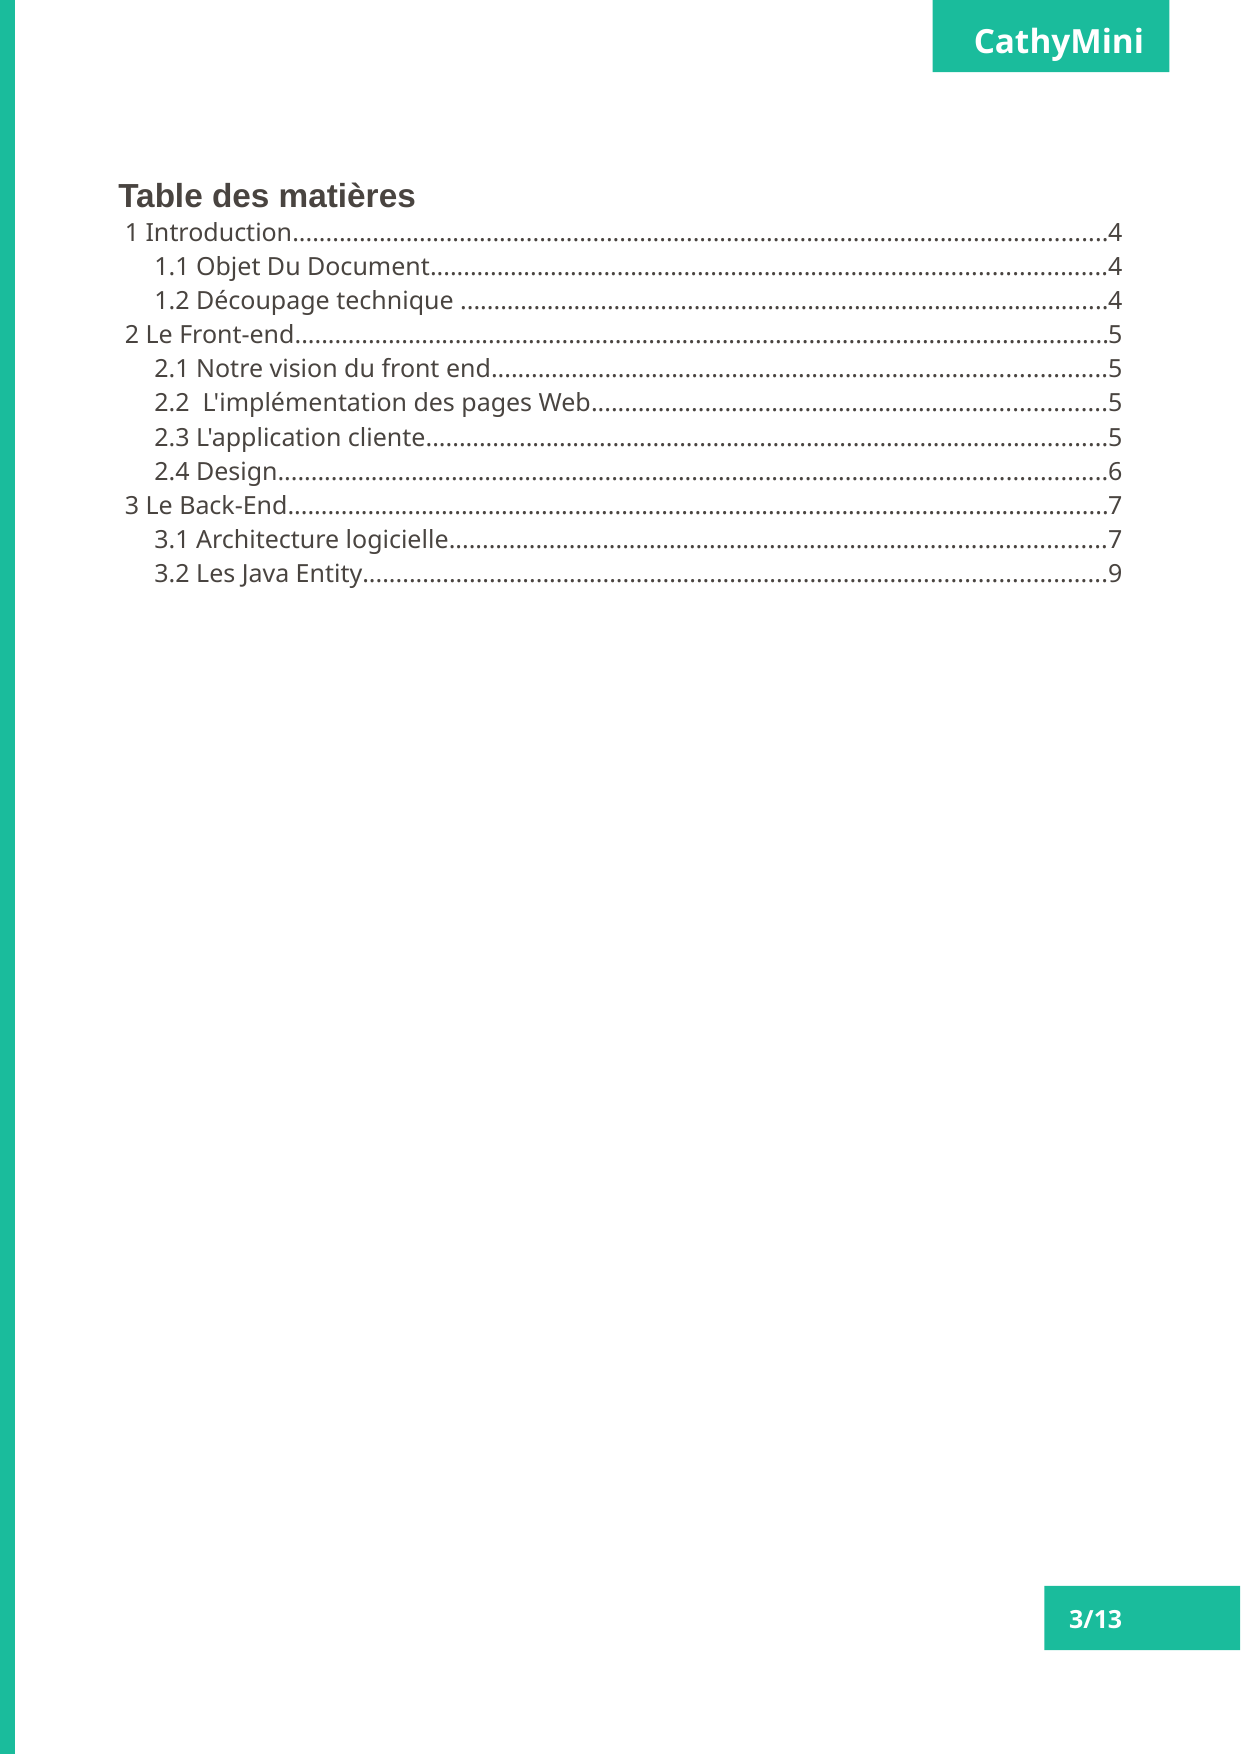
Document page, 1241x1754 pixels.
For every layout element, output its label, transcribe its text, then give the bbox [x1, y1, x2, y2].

subtitle Table des matières [118, 176, 1122, 215]
text 3.1 Architecture logicielle 7 [148, 521, 1122, 555]
text 3 Le Back-End 7 [118, 487, 1122, 521]
text 2.3 L'application cliente 5 [148, 419, 1122, 453]
text 1.1 Objet Du Document 4 [148, 249, 1122, 283]
text 2 Le Front-end 5 [118, 317, 1122, 351]
text 2.4 Design 6 [148, 453, 1122, 487]
text 1 Introduction 4 [118, 215, 1122, 249]
text 3.2 Les Java Entity 9 [148, 555, 1122, 589]
text 2.2 L'implémentation des pages Web 5 [148, 385, 1122, 419]
text 2.1 Notre vision du front end 5 [148, 351, 1122, 385]
text 1.2 Découpage technique 4 [148, 283, 1122, 317]
